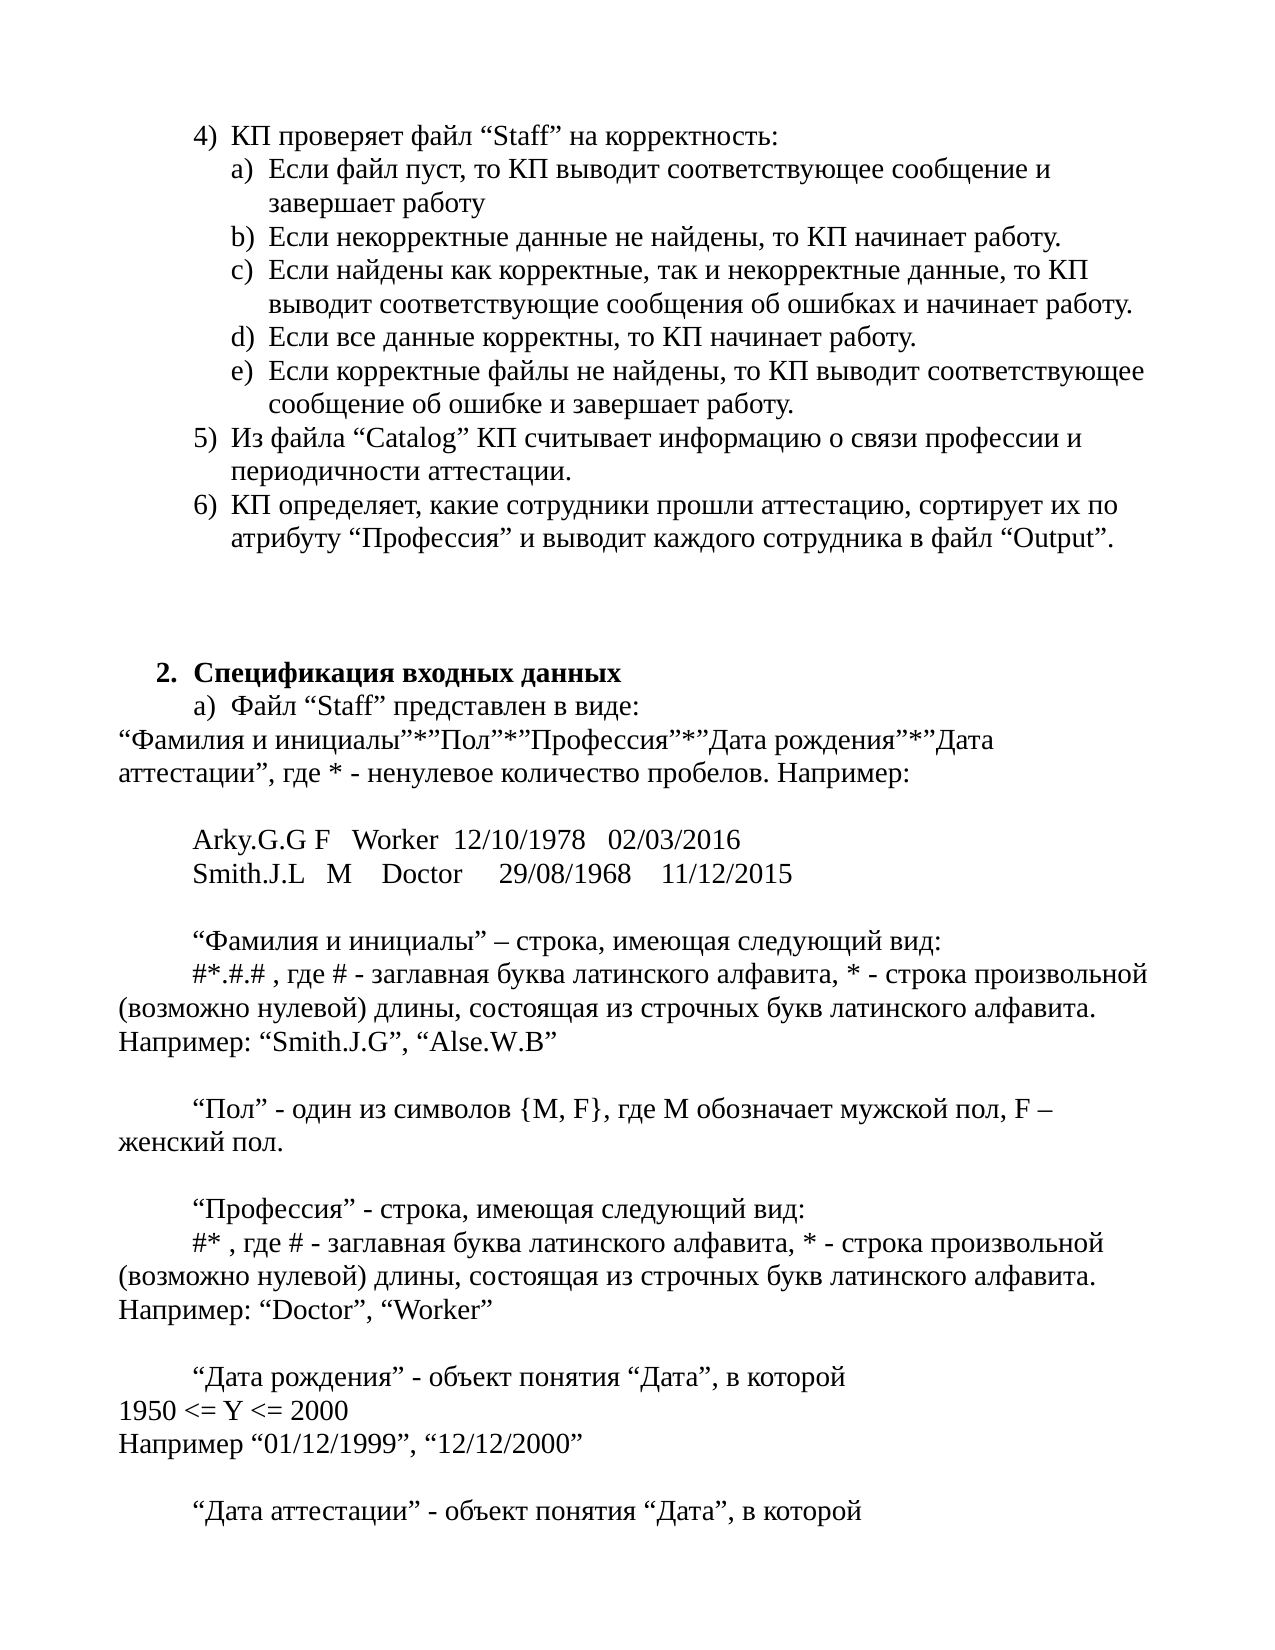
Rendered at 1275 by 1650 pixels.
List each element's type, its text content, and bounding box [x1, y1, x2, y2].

text 1950 <= Y <= 2000 [118, 1393, 1157, 1426]
text “Дата аттестации” - объект понятия “Дата”, в которой [118, 1493, 1157, 1527]
list КП определяет, какие сотрудники прошли аттестацию, сортирует их по атрибуту “Профессия” и выводит каждого сотрудника в файл “Output”. [193, 487, 1157, 554]
text Например: “Doctor”, “Worker” [118, 1292, 1157, 1326]
list Спецификация входных данных [156, 655, 1157, 688]
text “Фамилия и инициалы” – строка, имеющая следующий вид: [118, 923, 1157, 957]
list Файл “Staff” представлен в виде: [193, 688, 1157, 722]
text “Профессия” - строка, имеющая следующий вид: [118, 1191, 1157, 1225]
text Например “01/12/1999”, “12/12/2000” [118, 1426, 1157, 1460]
text #* , где # - заглавная буква латинского алфавита, * - строка произвольной (возможно нулевой) длины, состоящая из строчных букв латинского алфавита. [118, 1225, 1157, 1292]
list Если некорректные данные не найдены, то КП начинает работу. [231, 219, 1157, 252]
list Если корректные файлы не найдены, то КП выводит соответствующее сообщение об ошибке и завершает работу. [231, 353, 1157, 420]
text “Пол” - один из символов {M, F}, где M обозначает мужской пол, F – женский пол. [118, 1091, 1157, 1158]
text Например: “Smith.J.G”, “Alse.W.B” [118, 1024, 1157, 1057]
list Если найдены как корректные, так и некорректные данные, то КП выводит соответствующие сообщения об ошибках и начинает работу. [231, 252, 1157, 319]
list Если все данные корректны, то КП начинает работу. [231, 319, 1157, 353]
text Smith.J.L M Doctor 29/08/1968 11/12/2015 [118, 856, 1157, 889]
text “Дата рождения” - объект понятия “Дата”, в которой [118, 1359, 1157, 1393]
list Если файл пуст, то КП выводит соответствующее сообщение и завершает работу [231, 152, 1157, 219]
list Из файла “Catalog” КП считывает информацию о связи профессии и периодичности аттестации. [193, 420, 1157, 487]
text #*.#.# , где # - заглавная буква латинского алфавита, * - строка произвольной (возможно нулевой) длины, состоящая из строчных букв латинского алфавита. [118, 957, 1157, 1024]
text “Фамилия и инициалы”*”Пол”*”Профессия”*”Дата рождения”*”Дата аттестации”, где * - ненулевое количество пробелов. Например: [118, 722, 1157, 789]
text Arky.G.G F Worker 12/10/1978 02/03/2016 [118, 822, 1157, 856]
list КП проверяет файл “Staff” на корректность: [193, 118, 1157, 152]
